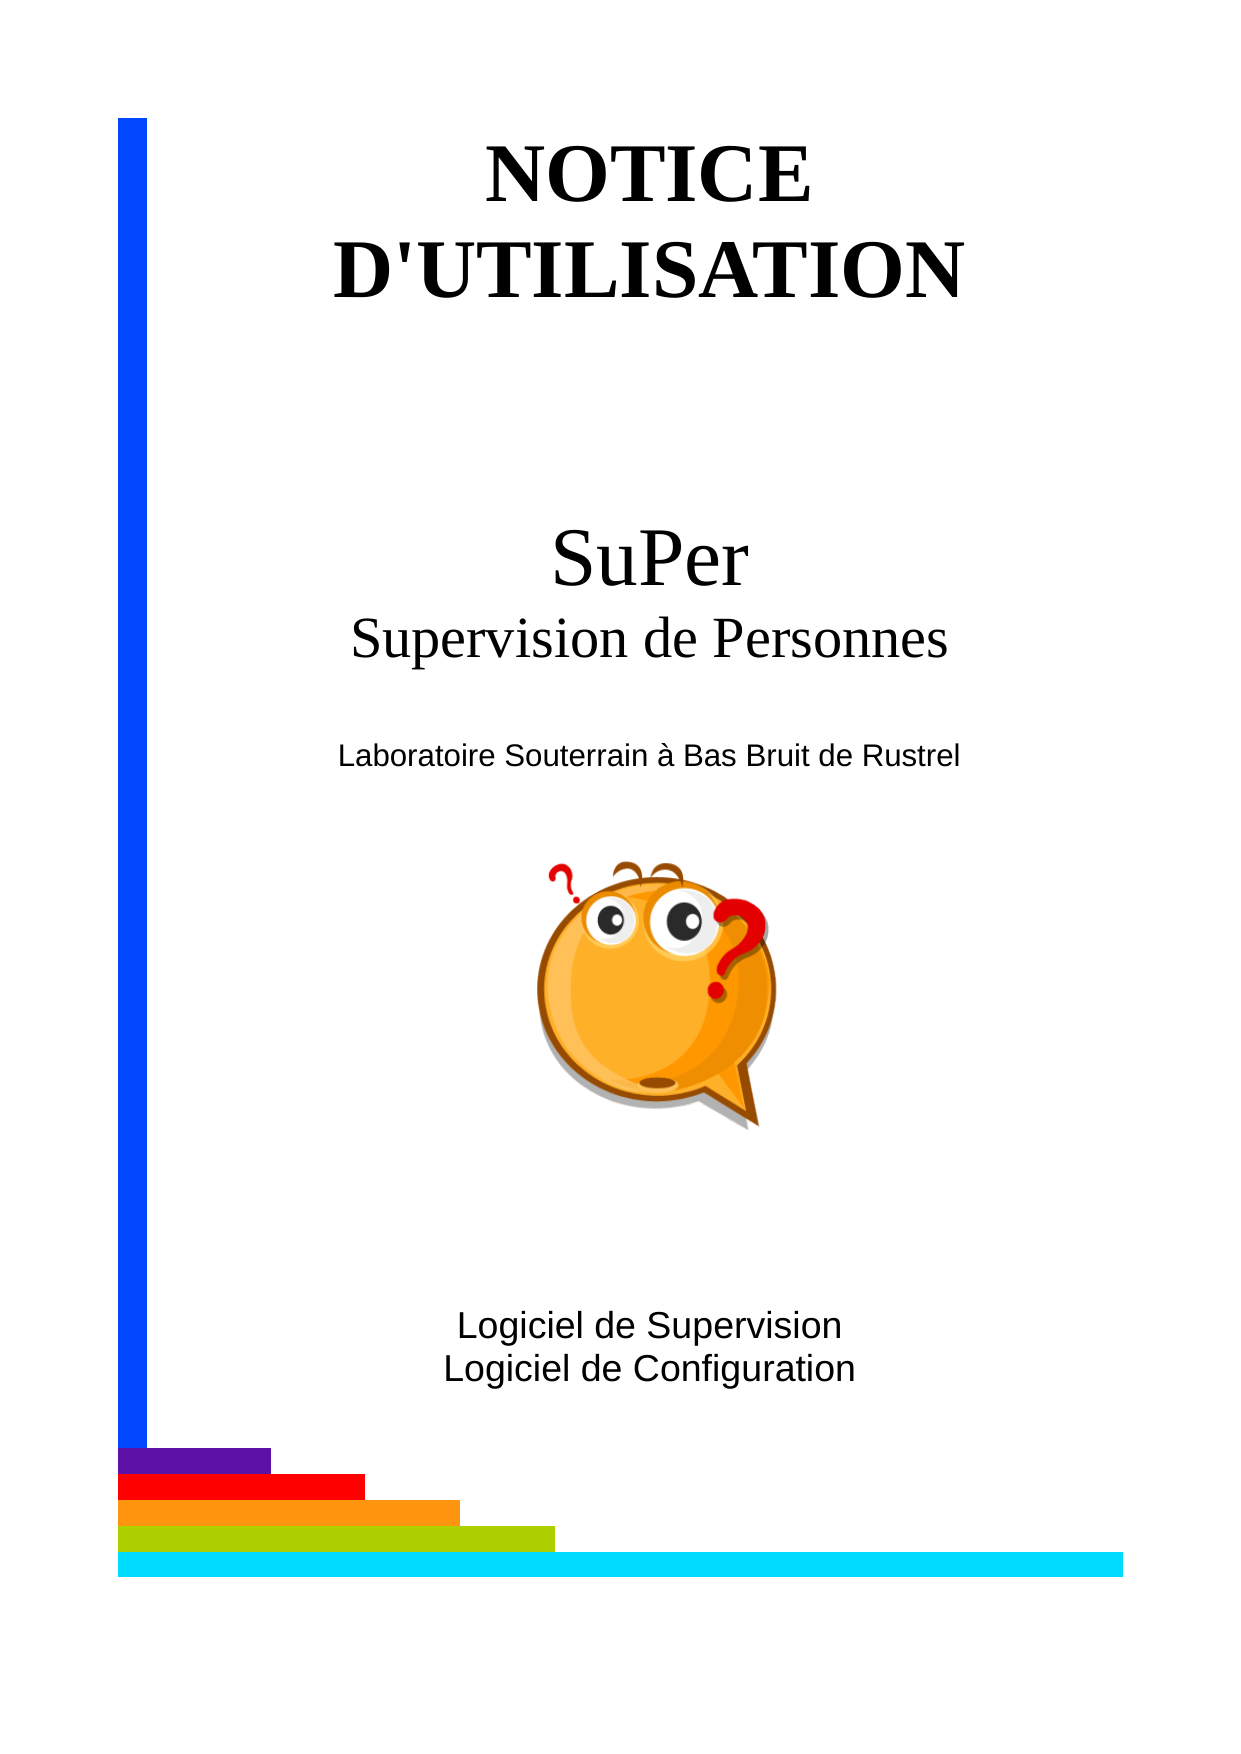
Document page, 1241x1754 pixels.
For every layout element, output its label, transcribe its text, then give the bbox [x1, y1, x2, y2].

table_cell [1028, 1474, 1123, 1500]
table_cell [555, 1448, 649, 1474]
table_cell [555, 1500, 649, 1526]
table_cell [118, 1448, 176, 1474]
table_cell [744, 1474, 839, 1500]
table_cell [176, 1448, 271, 1474]
table_cell [649, 1500, 744, 1526]
table_cell [839, 1448, 933, 1474]
table_cell [176, 1500, 271, 1526]
table_cell [176, 1474, 271, 1500]
table_cell [365, 1500, 460, 1526]
table_cell [176, 1526, 271, 1552]
table_header NOTICE D'UTILISATION SuPer Supervision de Personnes Laboratoire Souterrain à Bas Bruit de Rustrel Logiciel de Supervision Logiciel de Configuration [176, 118, 1123, 1448]
table_cell [271, 1526, 365, 1552]
table_cell [1028, 1500, 1123, 1526]
table_cell [118, 1552, 176, 1577]
table_cell [555, 1474, 649, 1500]
table_header [147, 118, 176, 1448]
picture [515, 859, 784, 1131]
table_cell [1028, 1448, 1123, 1474]
table_cell [176, 1552, 1123, 1577]
table_cell [271, 1474, 365, 1500]
table_cell [839, 1474, 933, 1500]
table_cell [365, 1474, 460, 1500]
table_cell [744, 1448, 839, 1474]
table_cell [934, 1500, 1028, 1526]
table_cell [839, 1500, 933, 1526]
table_cell [934, 1448, 1028, 1474]
table_cell [118, 1474, 176, 1500]
table_cell [649, 1448, 744, 1474]
table_cell [460, 1474, 555, 1500]
table_cell [744, 1500, 839, 1526]
table_cell [118, 1500, 176, 1526]
table_cell [118, 1526, 176, 1552]
table_cell [934, 1474, 1028, 1500]
table_cell [1028, 1526, 1123, 1552]
table_cell [555, 1526, 649, 1552]
table_cell [271, 1500, 365, 1526]
table_cell [365, 1448, 460, 1474]
table_cell [365, 1526, 460, 1552]
table_cell [460, 1526, 555, 1552]
table_cell [839, 1526, 933, 1552]
table_cell [649, 1526, 744, 1552]
table_header [118, 118, 147, 1448]
table_cell [460, 1448, 555, 1474]
table_cell [744, 1526, 839, 1552]
table_cell [649, 1474, 744, 1500]
table_cell [460, 1500, 555, 1526]
table_cell [271, 1448, 365, 1474]
table_cell [934, 1526, 1028, 1552]
